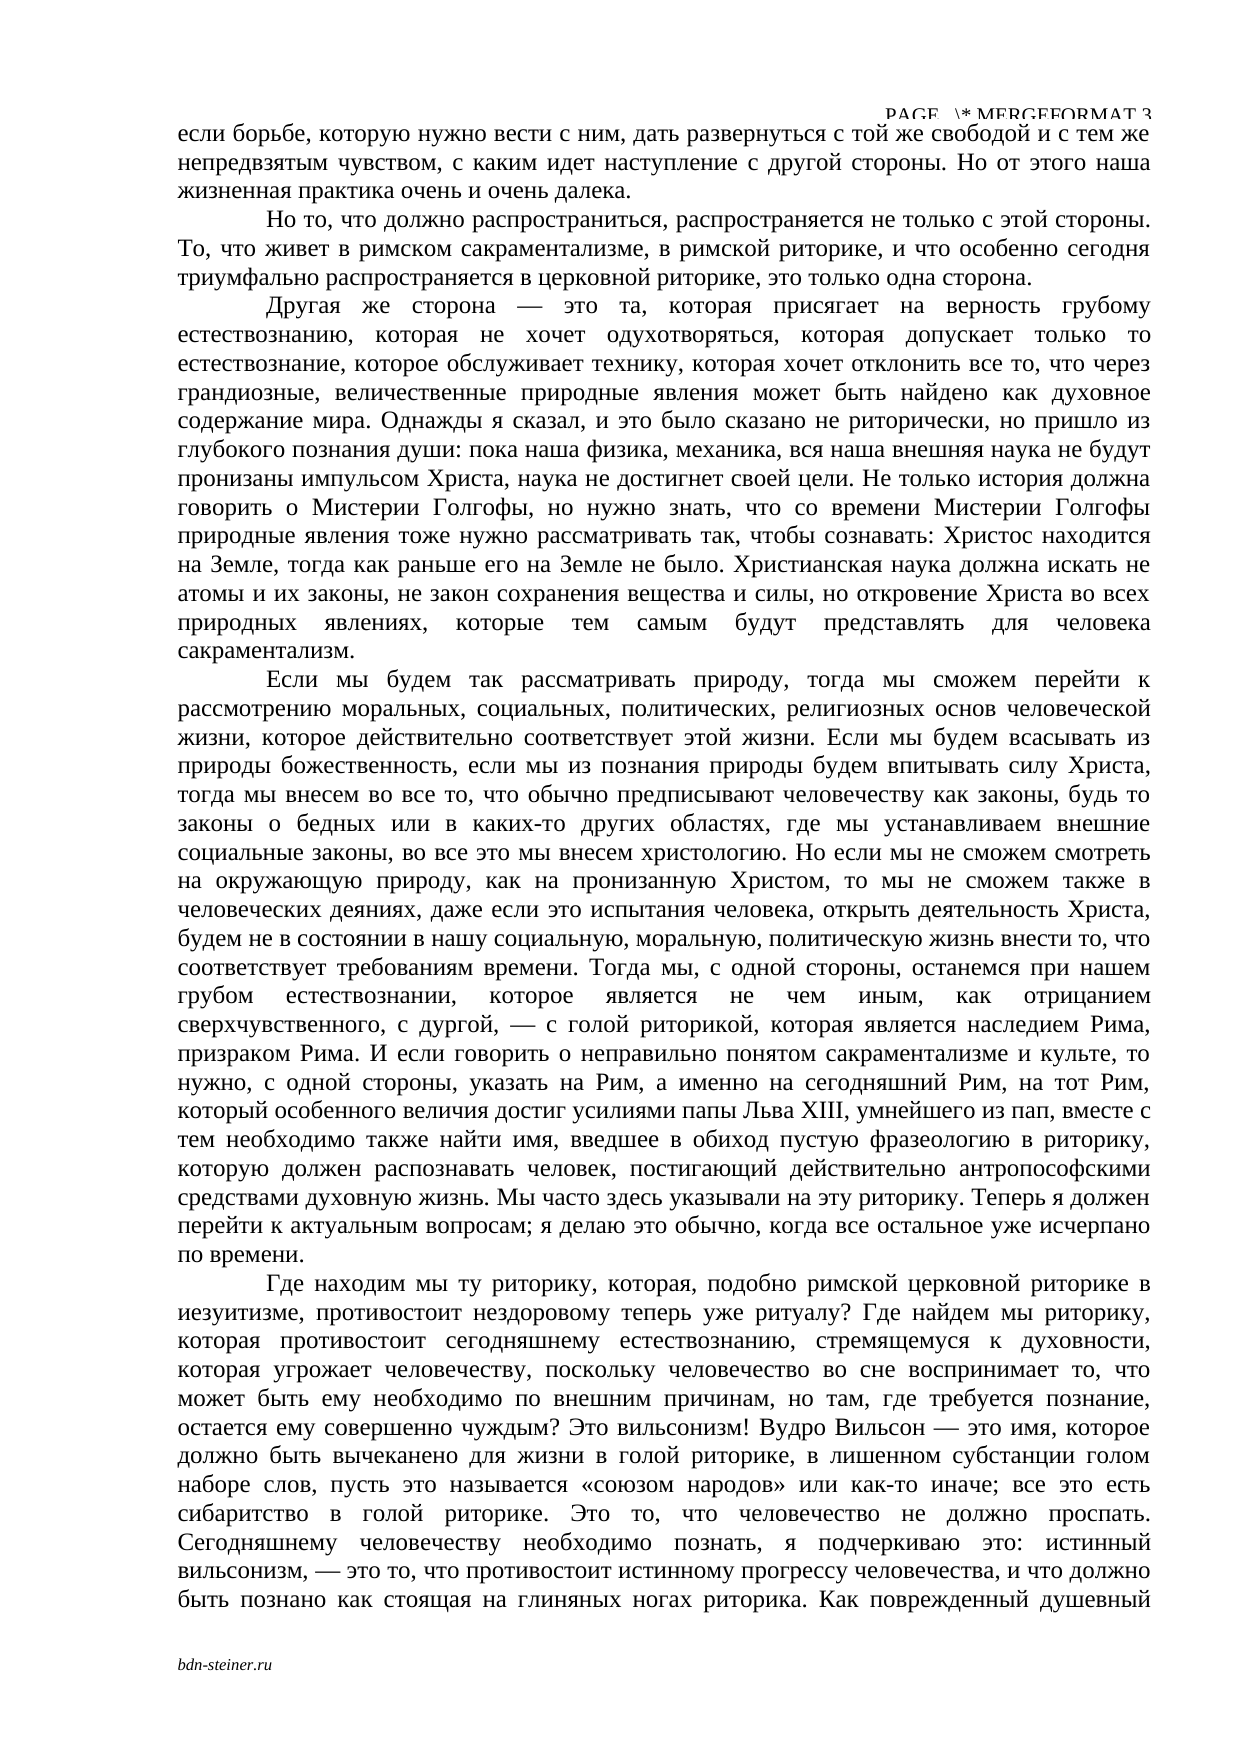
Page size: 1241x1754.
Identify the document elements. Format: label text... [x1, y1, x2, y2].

text Если мы будем так рассматривать природу, тогда мы сможем перейти к рассмотрению моральных, социальных, политических, религиозных основ человеческой жизни, которое действительно соответствует этой жизни. Если мы будем всасывать из природы божественность, если мы из познания природы будем впитывать силу Христа, тогда мы внесем во все то, что обычно предписывают человечеству как законы, будь то законы о бедных или в каких-то других областях, где мы устанавливаем внешние социальные законы, во все это мы внесем христологию. Но если мы не сможем смотреть на окружающую природу, как на пронизанную Христом, то мы не сможем также в человеческих деяниях, даже если это испытания человека, открыть деятельность Христа, будем не в состоянии в нашу социальную, моральную, политическую жизнь внести то, что соответствует требованиям времени. Тогда мы, с одной стороны, останемся при нашем грубом естествознании, которое является не чем иным, как отрицанием сверхчувственного, с дургой, — с голой риторикой, которая является наследием Рима, призраком Рима. И если говорить о неправильно понятом сакраментализме и культе, то нужно, с одной стороны, указать на Рим, а именно на сегодняшний Рим, на тот Рим, который особенного величия достиг усилиями папы Льва XIII, умнейшего из пап, вместе с тем необходимо также найти имя, введшее в обиход пустую фразеологию в риторику, которую должен распознавать человек, постигающий действительно антропософскими средствами духовную жизнь. Мы часто здесь указывали на эту риторику. Теперь я должен перейти к актуальным вопросам; я делаю это обычно, когда все остальное уже исчерпано по времени. [177, 664, 1152, 1268]
text если борьбе, которую нужно вести с ним, дать развернуться с той же свободой и с тем же непредвзятым чувством, с каким идет наступление с другой стороны. Но от этого наша жизненная практика очень и очень далека. [177, 118, 1152, 204]
text Где находим мы ту риторику, которая, подобно римской церковной риторике в иезуитизме, противостоит нездоровому теперь уже ритуалу? Где найдем мы риторику, которая противостоит сегодняшнему естествознанию, стремящемуся к духовности, которая угрожает человечеству, поскольку человечество во сне воспринимает то, что может быть ему необходимо по внешним причинам, но там, где требуется познание, остается ему совершенно чуждым? Это вильсонизм! Вудро Вильсон — это имя, которое должно быть вычеканено для жизни в голой риторике, в лишенном субстанции голом наборе слов, пусть это называется «союзом народов» или как-то иначе; все это есть сибаритство в голой риторике. Это то, что человечество не должно проспать. Сегодняшнему человечеству необходимо познать, я подчеркиваю это: истинный вильсонизм, — это то, что противостоит истинному прогрессу человечества, и что должно быть познано как стоящая на глиняных ногах риторика. Как поврежденный душевный [177, 1268, 1152, 1613]
text Но то, что должно распространиться, распространяется не только с этой стороны. То, что живет в римском сакраментализме, в римской риторике, и что особенно сегодня триумфально распространяется в церковной риторике, это только одна сторона. [177, 204, 1152, 291]
text Другая же сторона — это та, которая присягает на верность грубому естествознанию, которая не хочет одухотворяться, которая допускает только то естествознание, которое обслуживает технику, которая хочет отклонить все то, что через грандиозные, величественные природные явления может быть найдено как духовное содержание мира. Однажды я сказал, и это было сказано не риторически, но пришло из глубокого познания души: пока наша физика, механика, вся наша внешняя наука не будут пронизаны импульсом Христа, наука не достигнет своей цели. Не только история должна говорить о Мистерии Голгофы, но нужно знать, что со времени Мистерии Голгофы природные явления тоже нужно рассматривать так, чтобы сознавать: Христос находится на Земле, тогда как раньше его на Земле не было. Христианская наука должна искать не атомы и их законы, не закон сохранения вещества и силы, но откровение Xpиста во всех природных явлениях, которые тем самым будут представлять для человека сакраментализм. [177, 291, 1152, 664]
